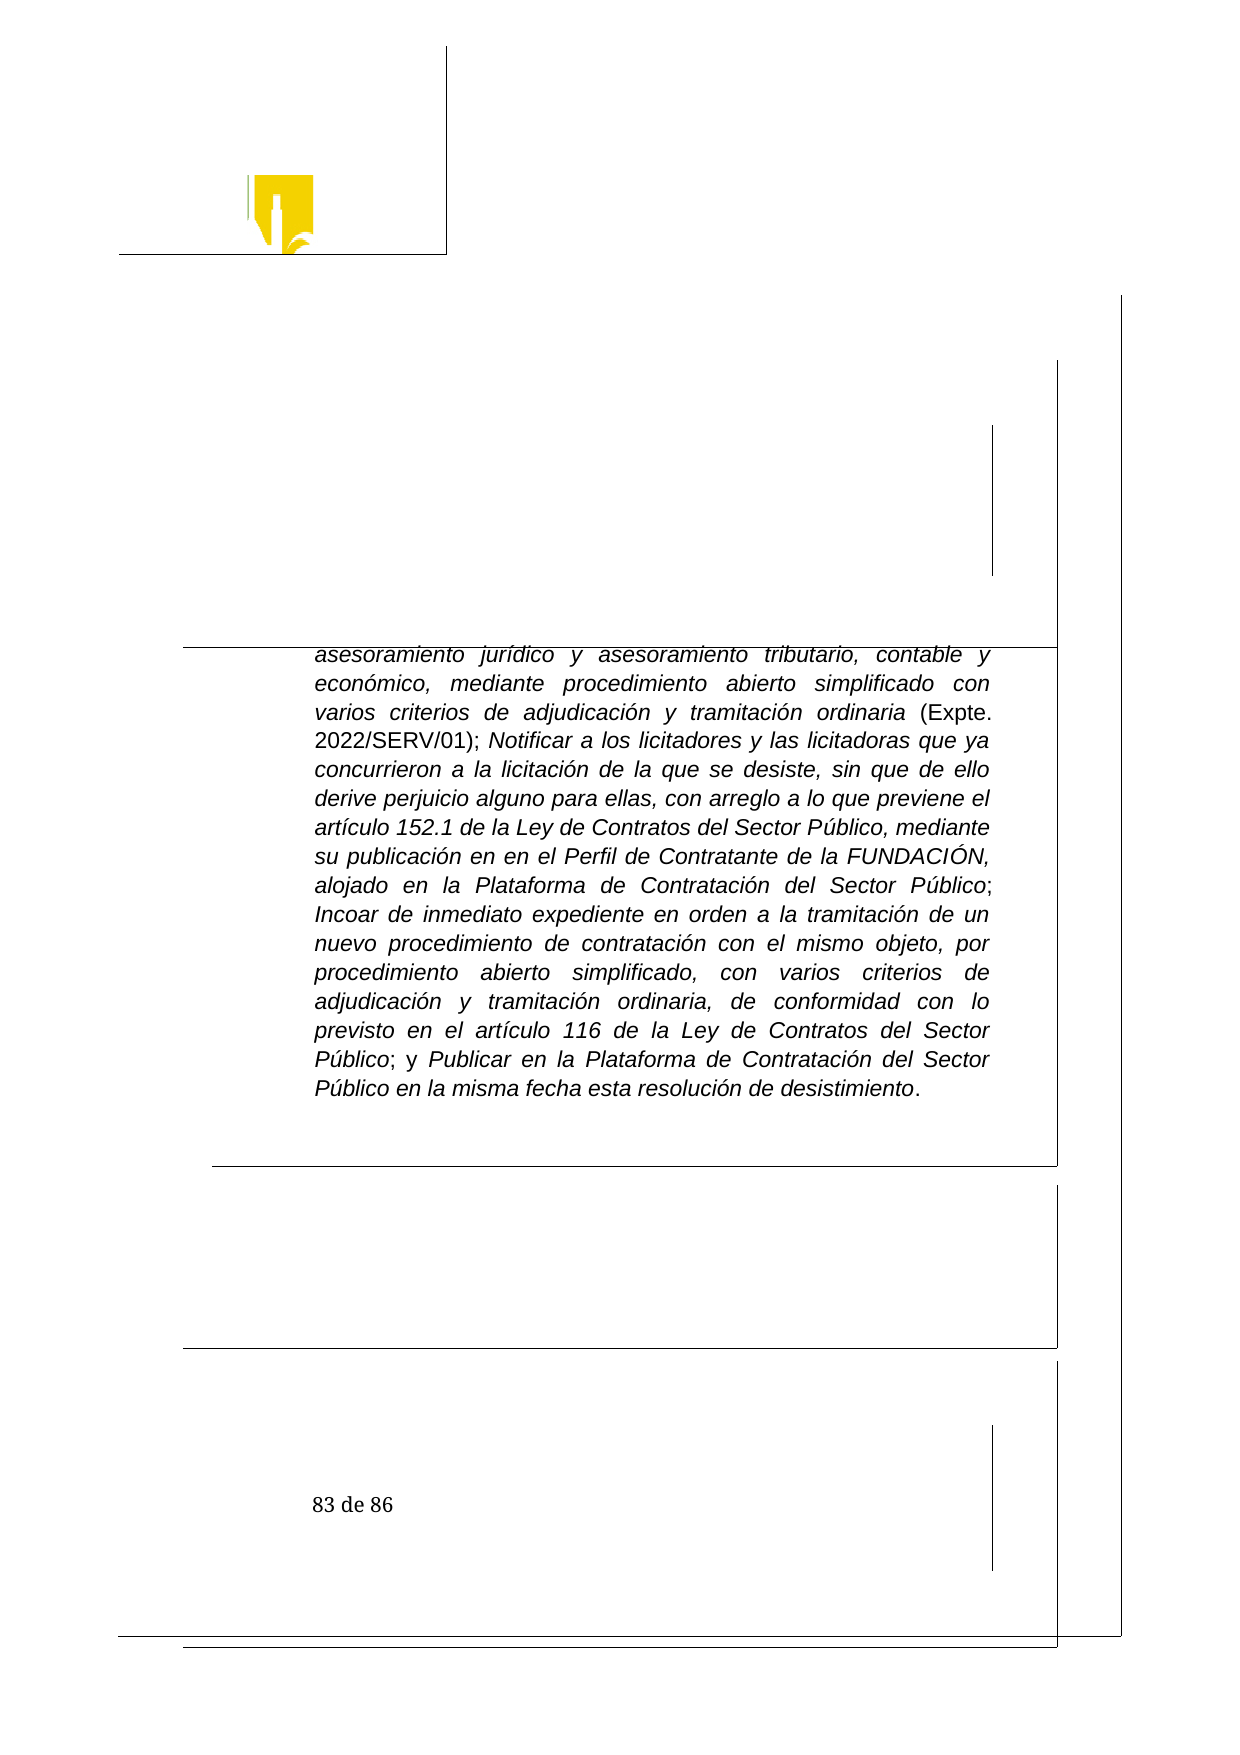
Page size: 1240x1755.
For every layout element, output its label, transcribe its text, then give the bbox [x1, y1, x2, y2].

list asesoramiento jurídico y asesoramiento tributario, contable y económico, mediante procedimiento abierto simplificado con varios criterios de adjudicación y tramitación ordinaria (Expte. 2022/SERV/01); Notificar a los licitadores y las licitadoras que ya concurrieron a la licitación de la que se desiste, sin que de ello derive perjuicio alguno para ellas, con arreglo a lo que previene el artículo 152.1 de la Ley de Contratos del Sector Público, mediante su publicación en en el Perfil de Contratante de la FUNDACIÓN, alojado en la Plataforma de Contratación del Sector Público; Incoar de inmediato expediente en orden a la tramitación de un nuevo procedimiento de contratación con el mismo objeto, por procedimiento abierto simplificado, con varios criterios de adjudicación y tramitación ordinaria, de conformidad con lo previsto en el artículo 116 de la Ley de Contratos del Sector Público; y Publicar en la Plataforma de Contratación del Sector Público en la misma fecha esta resolución de desistimiento. [212, 576, 1057, 1166]
